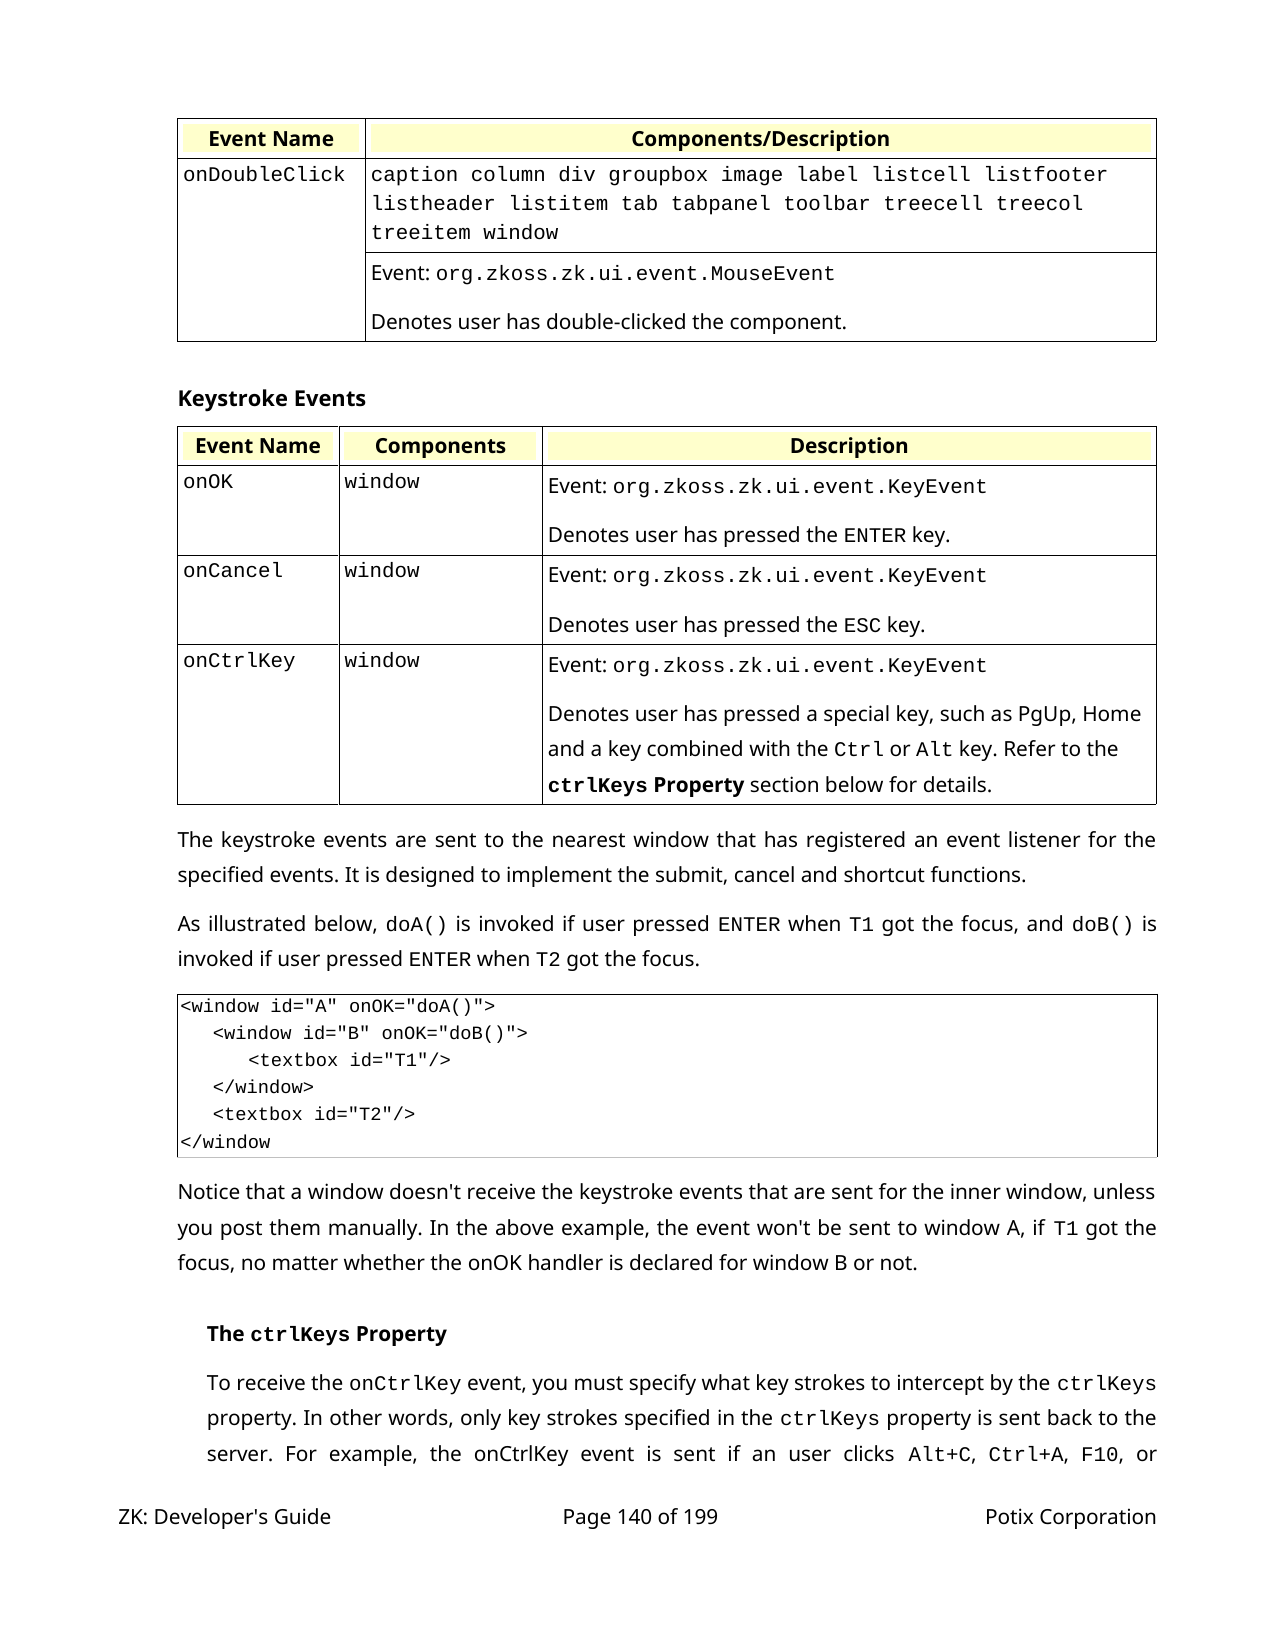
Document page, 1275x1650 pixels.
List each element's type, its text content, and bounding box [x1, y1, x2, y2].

text The keystroke events are sent to the nearest window that has registered an event listener for the specified events. It is designed to implement the submit, cancel and shortcut functions. [177, 825, 1157, 888]
table_cell Event: org.zkoss.zk.ui.event.KeyEvent Denotes user has pressed the ENTER key. [543, 466, 1156, 555]
text Notice that a window doesn't receive the keystroke events that are sent for the inner window, unless you post them manually. In the above example, the event won't be sent to window A, if T1 got the focus, no matter whether the onOK handler is declared for window B or not. [177, 1177, 1157, 1276]
subtitle Keystroke Events [177, 383, 1157, 413]
table_header Description [543, 427, 1156, 465]
table_cell onCancel [178, 556, 338, 644]
table_cell onCtrlKey [178, 645, 338, 804]
table_header caption column div groupbox image label listcell listfooter listheader listitem tab tabpanel toolbar treecell treecol treeitem window [366, 159, 1156, 252]
text </window [178, 1129, 1157, 1157]
text <window id="A" onOK="doA()"> [178, 995, 1157, 1018]
table_cell window [340, 645, 542, 804]
table_cell Event: org.zkoss.zk.ui.event.KeyEvent Denotes user has pressed the ESC key. [543, 556, 1156, 644]
table_cell onDoubleClick [178, 159, 365, 341]
text As illustrated below, doA() is invoked if user pressed ENTER when T1 got the focus, and doB() is invoked if user pressed ENTER when T2 got the focus. [177, 909, 1157, 973]
table_header Components/Description [366, 119, 1156, 158]
subtitle The ctrlKeys Property [207, 1319, 1157, 1347]
table_cell window [340, 466, 542, 555]
table_header Event Name [178, 119, 365, 158]
text <textbox id="T1"/> [178, 1048, 1157, 1072]
text </window> [178, 1075, 1157, 1099]
text To receive the onCtrlKey event, you must specify what key strokes to intercept by the ctrlKeys property. In other words, only key strokes specified in the ctrlKeys property is sent back to the server. For example, the onCtrlKey event is sent if an user clicks Alt+C, Ctrl+A, F10, or [207, 1368, 1157, 1468]
table_cell Event: org.zkoss.zk.ui.event.KeyEvent Denotes user has pressed a special key, such as PgUp, Home and a key combined with the Ctrl or Alt key. Refer to the ctrlKeys Property section below for details. [543, 645, 1156, 804]
table_cell onOK [178, 466, 338, 555]
table_header Event Name [178, 427, 338, 465]
table_cell Event: org.zkoss.zk.ui.event.MouseEvent Denotes user has double-clicked the component. [366, 253, 1156, 341]
text <textbox id="T2"/> [178, 1102, 1157, 1127]
table_header Components [340, 427, 542, 465]
table_cell window [340, 556, 542, 644]
text <window id="B" onOK="doB()"> [178, 1021, 1157, 1045]
